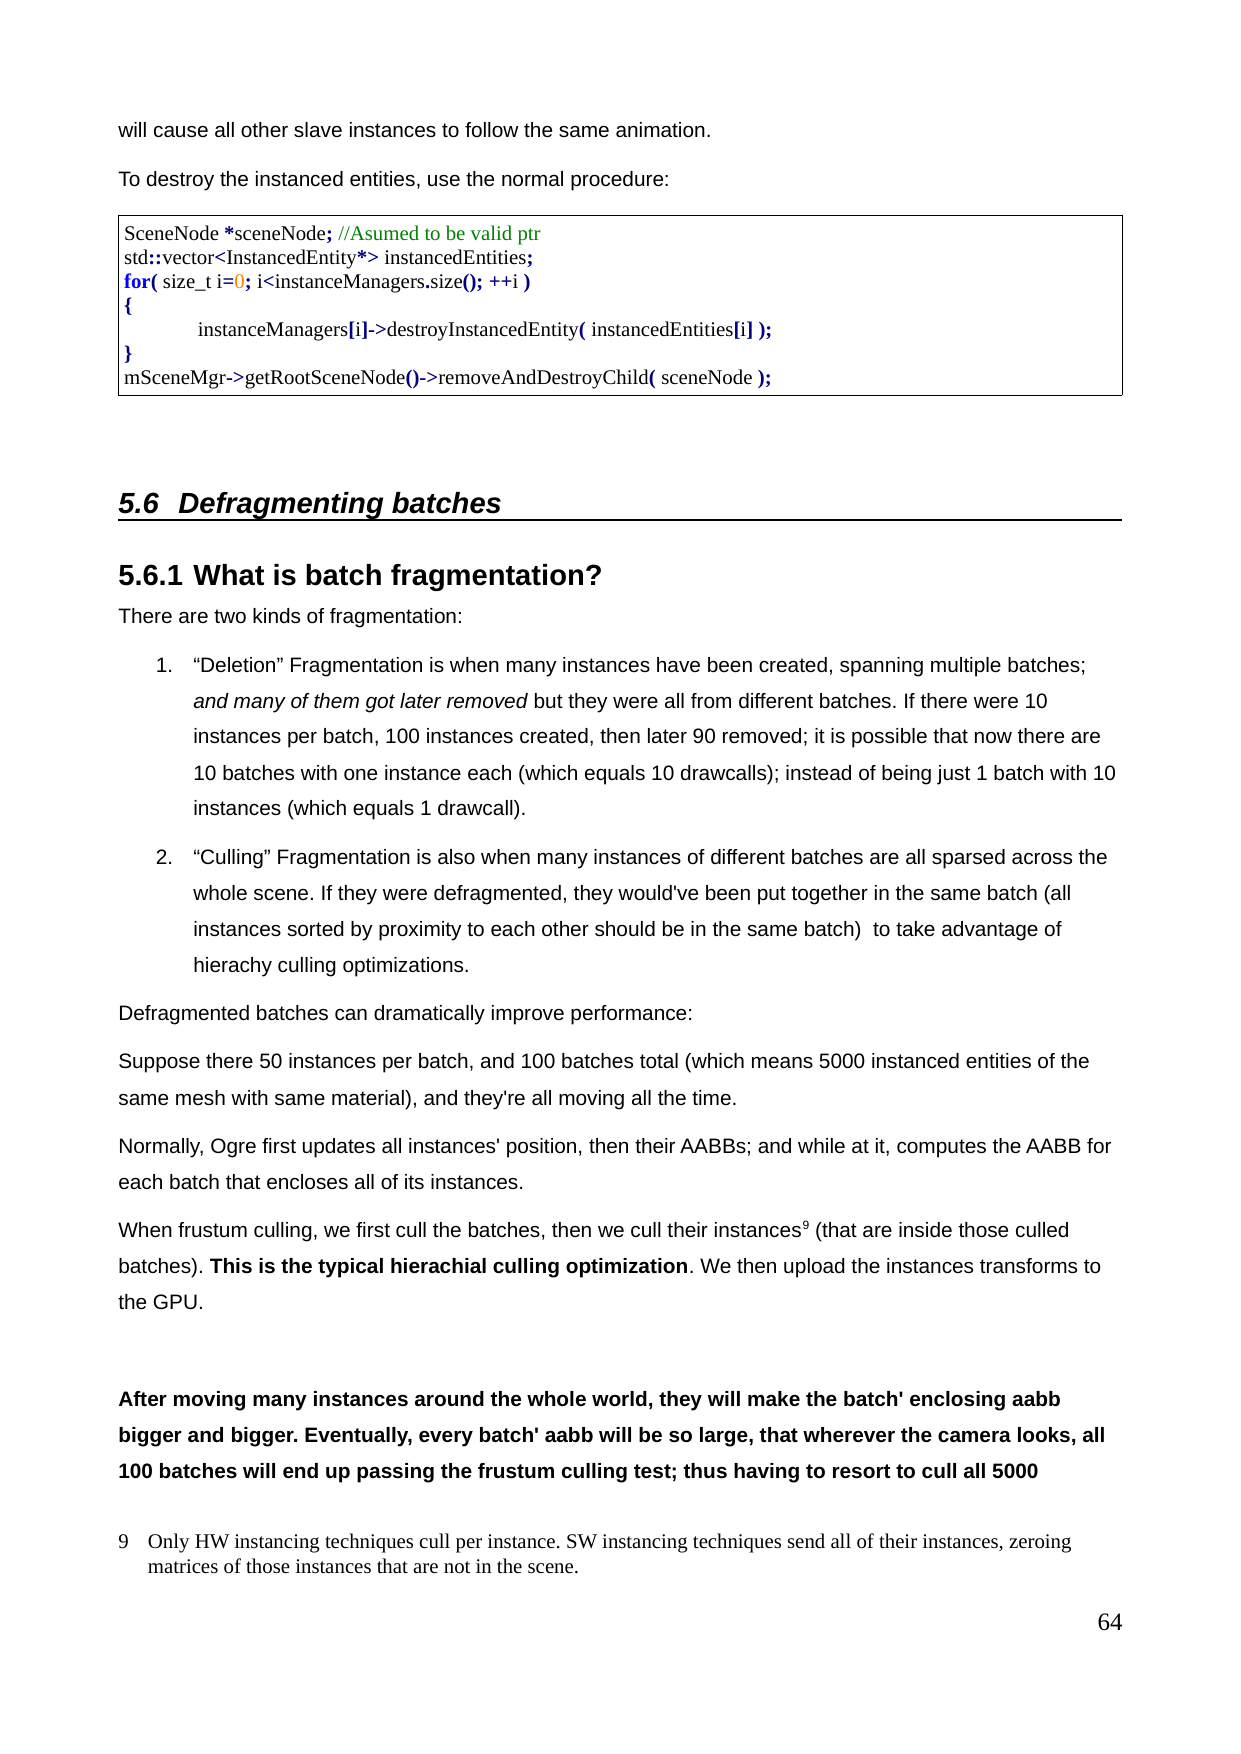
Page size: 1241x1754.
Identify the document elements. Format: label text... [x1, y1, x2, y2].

text To destroy the instanced entities, use the normal procedure: [118, 167, 1122, 191]
text Only HW instancing techniques cull per instance. SW instancing techniques send all of their instances, zeroing matrices of those instances that are not in the scene. [118, 1529, 1122, 1578]
table_header SceneNode *sceneNode; //Asumed to be valid ptr std::vector<InstancedEntity*> instancedEntities; for( size_t i=0; i<instanceManagers.size(); ++i ) { instanceManagers[i]->destroyInstancedEntity( instancedEntities[i] ); } mSceneMgr->getRootSceneNode()->removeAndDestroyChild( sceneNode ); [119, 216, 1122, 395]
text After moving many instances around the whole world, they will make the batch' enclosing aabb bigger and bigger. Eventually, every batch' aabb will be so large, that wherever the camera looks, all 100 batches will end up passing the frustum culling test; thus having to resort to cull all 5000 [118, 1387, 1122, 1483]
text There are two kinds of fragmentation: [118, 604, 1122, 628]
text When frustum culling, we first cull the batches, then we cull their instances (that are inside those culled batches). This is the typical hierachial culling optimization. We then upload the instances transforms to the GPU. [118, 1218, 1122, 1314]
subtitle Defragmenting batches [118, 486, 1122, 519]
text Suppose there 50 instances per batch, and 100 batches total (which means 5000 instanced entities of the same mesh with same material), and they're all moving all the time. [118, 1049, 1122, 1109]
text Defragmented batches can dramatically improve performance: [118, 1001, 1122, 1025]
list “Deletion” Fragmentation is when many instances have been created, spanning multiple batches; and many of them got later removed but they were all from different batches. If there were 10 instances per batch, 100 instances created, then later 90 removed; it is possible that now there are 10 batches with one instance each (which equals 10 drawcalls); instead of being just 1 batch with 10 instances (which equals 1 drawcall). [156, 652, 1122, 820]
list “Culling” Fragmentation is also when many instances of different batches are all sparsed across the whole scene. If they were defragmented, they would've been put together in the same batch (all instances sorted by proximity to each other should be in the same batch) to take advantage of hierachy culling optimizations. [156, 845, 1122, 976]
text Normally, Ogre first updates all instances' position, then their AABBs; and while at it, computes the AABB for each batch that encloses all of its instances. [118, 1134, 1122, 1194]
text will cause all other slave instances to follow the same animation. [118, 118, 1122, 142]
subtitle What is batch fragmentation? [118, 558, 1122, 592]
